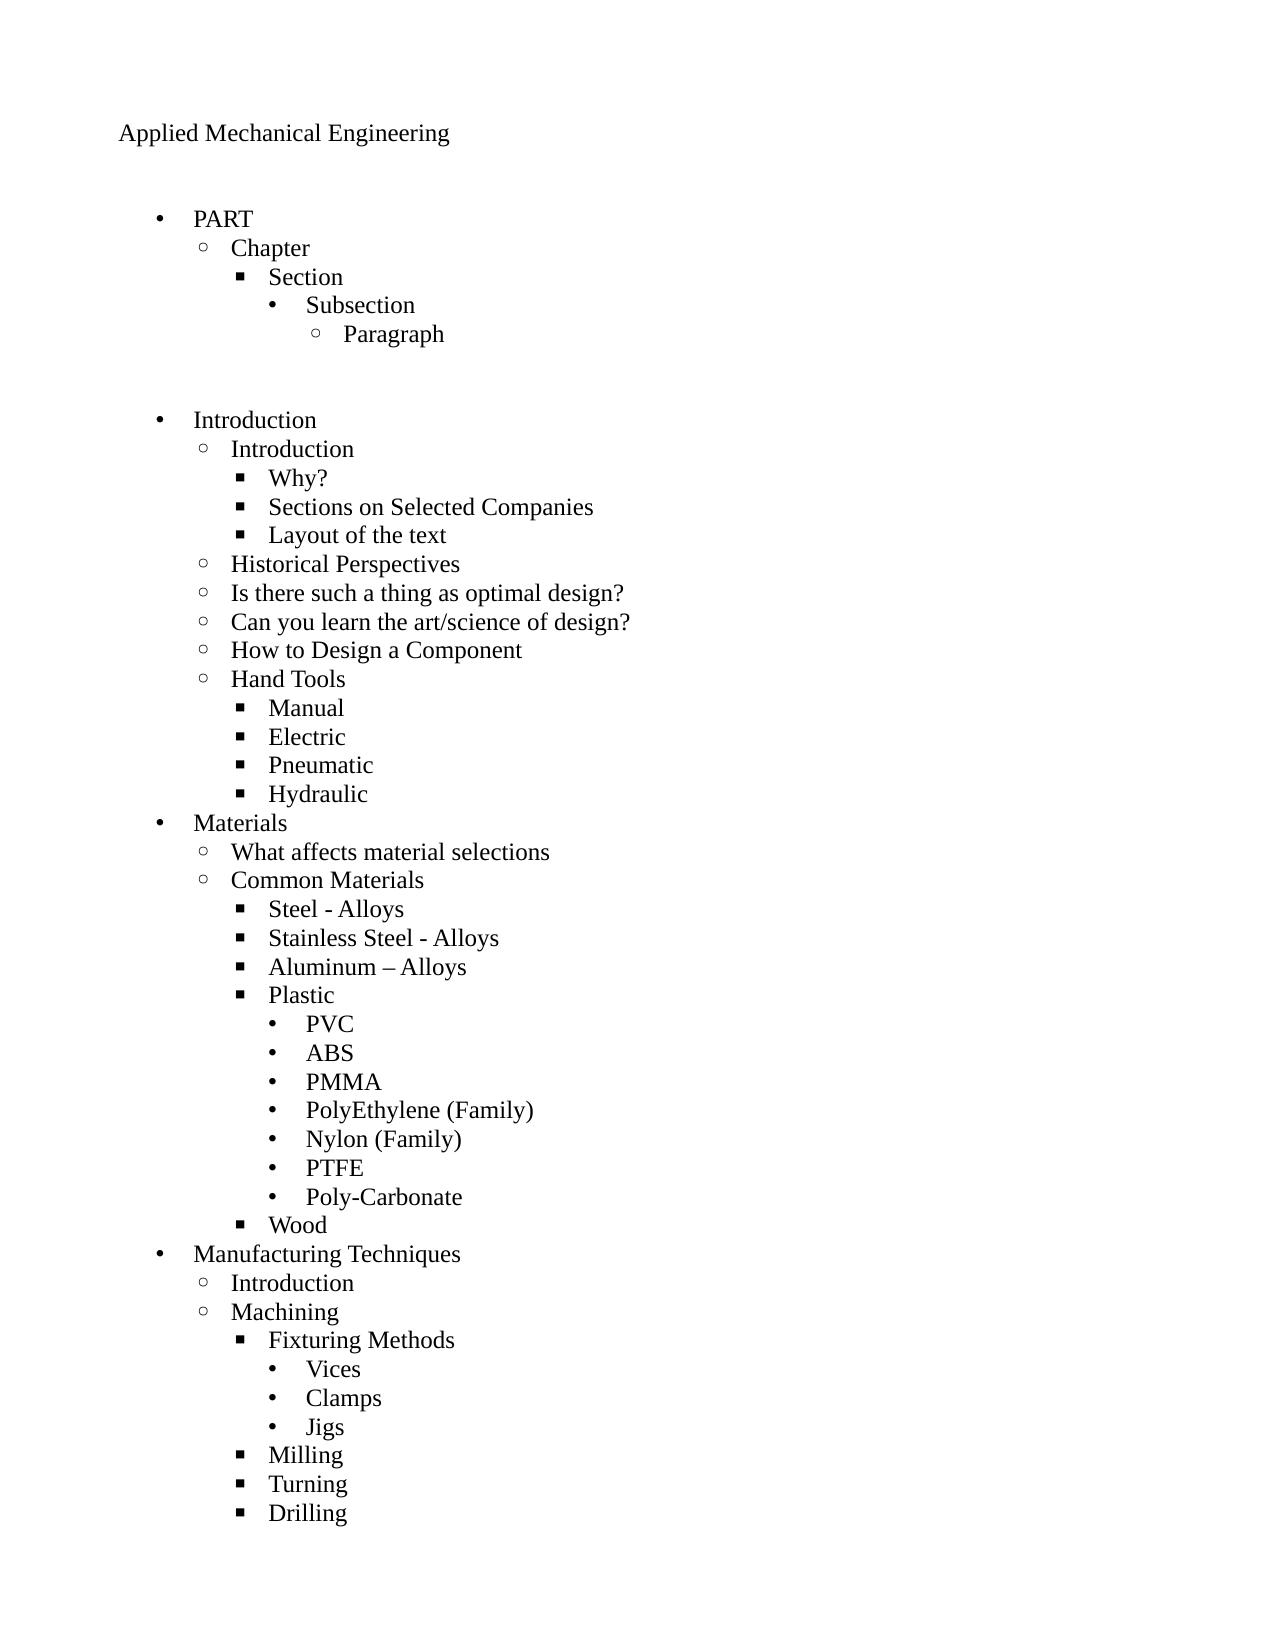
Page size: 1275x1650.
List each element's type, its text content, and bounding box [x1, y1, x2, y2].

list Hydraulic [231, 779, 1157, 808]
list Can you learn the art/science of design? [193, 607, 1157, 636]
list What affects material selections [193, 837, 1157, 866]
list Machining [193, 1297, 1157, 1326]
list PART [156, 204, 1157, 233]
list PVC [268, 1009, 1157, 1038]
list Chapter [193, 233, 1157, 262]
list Paragraph [306, 319, 1157, 348]
list Historical Perspectives [193, 549, 1157, 578]
list Pneumatic [231, 751, 1157, 779]
list Poly-Carbonate [268, 1182, 1157, 1211]
list Is there such a thing as optimal design? [193, 578, 1157, 607]
list Clamps [268, 1383, 1157, 1412]
list Materials [156, 808, 1157, 837]
list Introduction [193, 1268, 1157, 1297]
list How to Design a Component [193, 636, 1157, 664]
list Manual [231, 693, 1157, 722]
list Aluminum – Alloys [231, 952, 1157, 981]
list Section [231, 262, 1157, 291]
list Why? [231, 463, 1157, 492]
list Layout of the text [231, 521, 1157, 549]
list Wood [231, 1211, 1157, 1239]
list Plastic [231, 981, 1157, 1009]
list PMMA [268, 1067, 1157, 1096]
list Jigs [268, 1412, 1157, 1441]
list Nylon (Family) [268, 1124, 1157, 1153]
list Introduction [193, 434, 1157, 463]
list Introduction [156, 406, 1157, 434]
list Stainless Steel - Alloys [231, 923, 1157, 952]
list PTFE [268, 1153, 1157, 1182]
list Electric [231, 722, 1157, 751]
list Manufacturing Techniques [156, 1239, 1157, 1268]
list Fixturing Methods [231, 1326, 1157, 1354]
list Steel - Alloys [231, 894, 1157, 923]
text Applied Mechanical Engineering [118, 118, 1157, 147]
list Milling [231, 1441, 1157, 1469]
list PolyEthylene (Family) [268, 1096, 1157, 1124]
list Subsection [268, 291, 1157, 319]
list Common Materials [193, 866, 1157, 894]
list Vices [268, 1354, 1157, 1383]
list Hand Tools [193, 664, 1157, 693]
list Turning [231, 1469, 1157, 1498]
list ABS [268, 1038, 1157, 1067]
list Drilling [231, 1498, 1157, 1527]
list Sections on Selected Companies [231, 492, 1157, 521]
